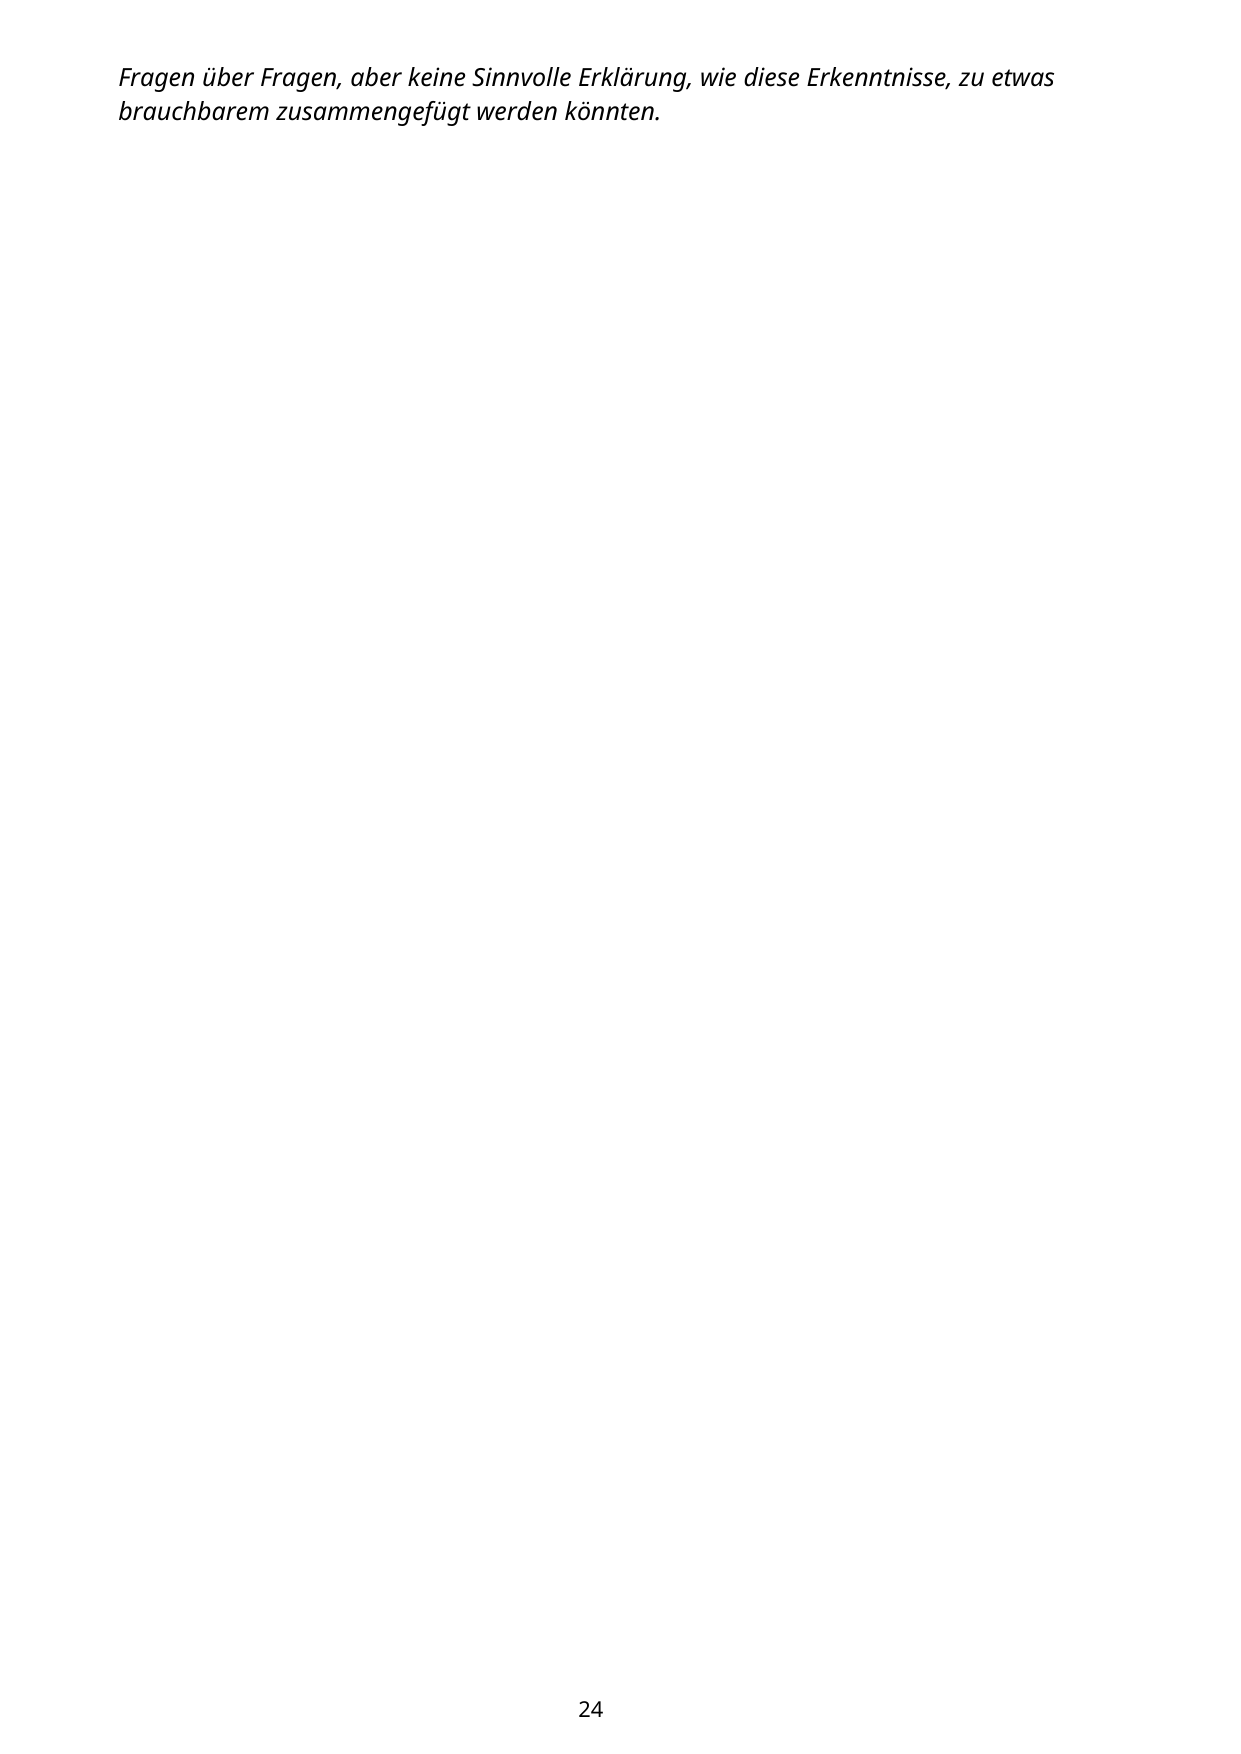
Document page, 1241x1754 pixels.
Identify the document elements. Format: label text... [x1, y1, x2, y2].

text Fragen über Fragen, aber keine Sinnvolle Erklärung, wie diese Erkenntnisse, zu etwas brauchbarem zusammengefügt werden könnten. [118, 59, 1181, 128]
